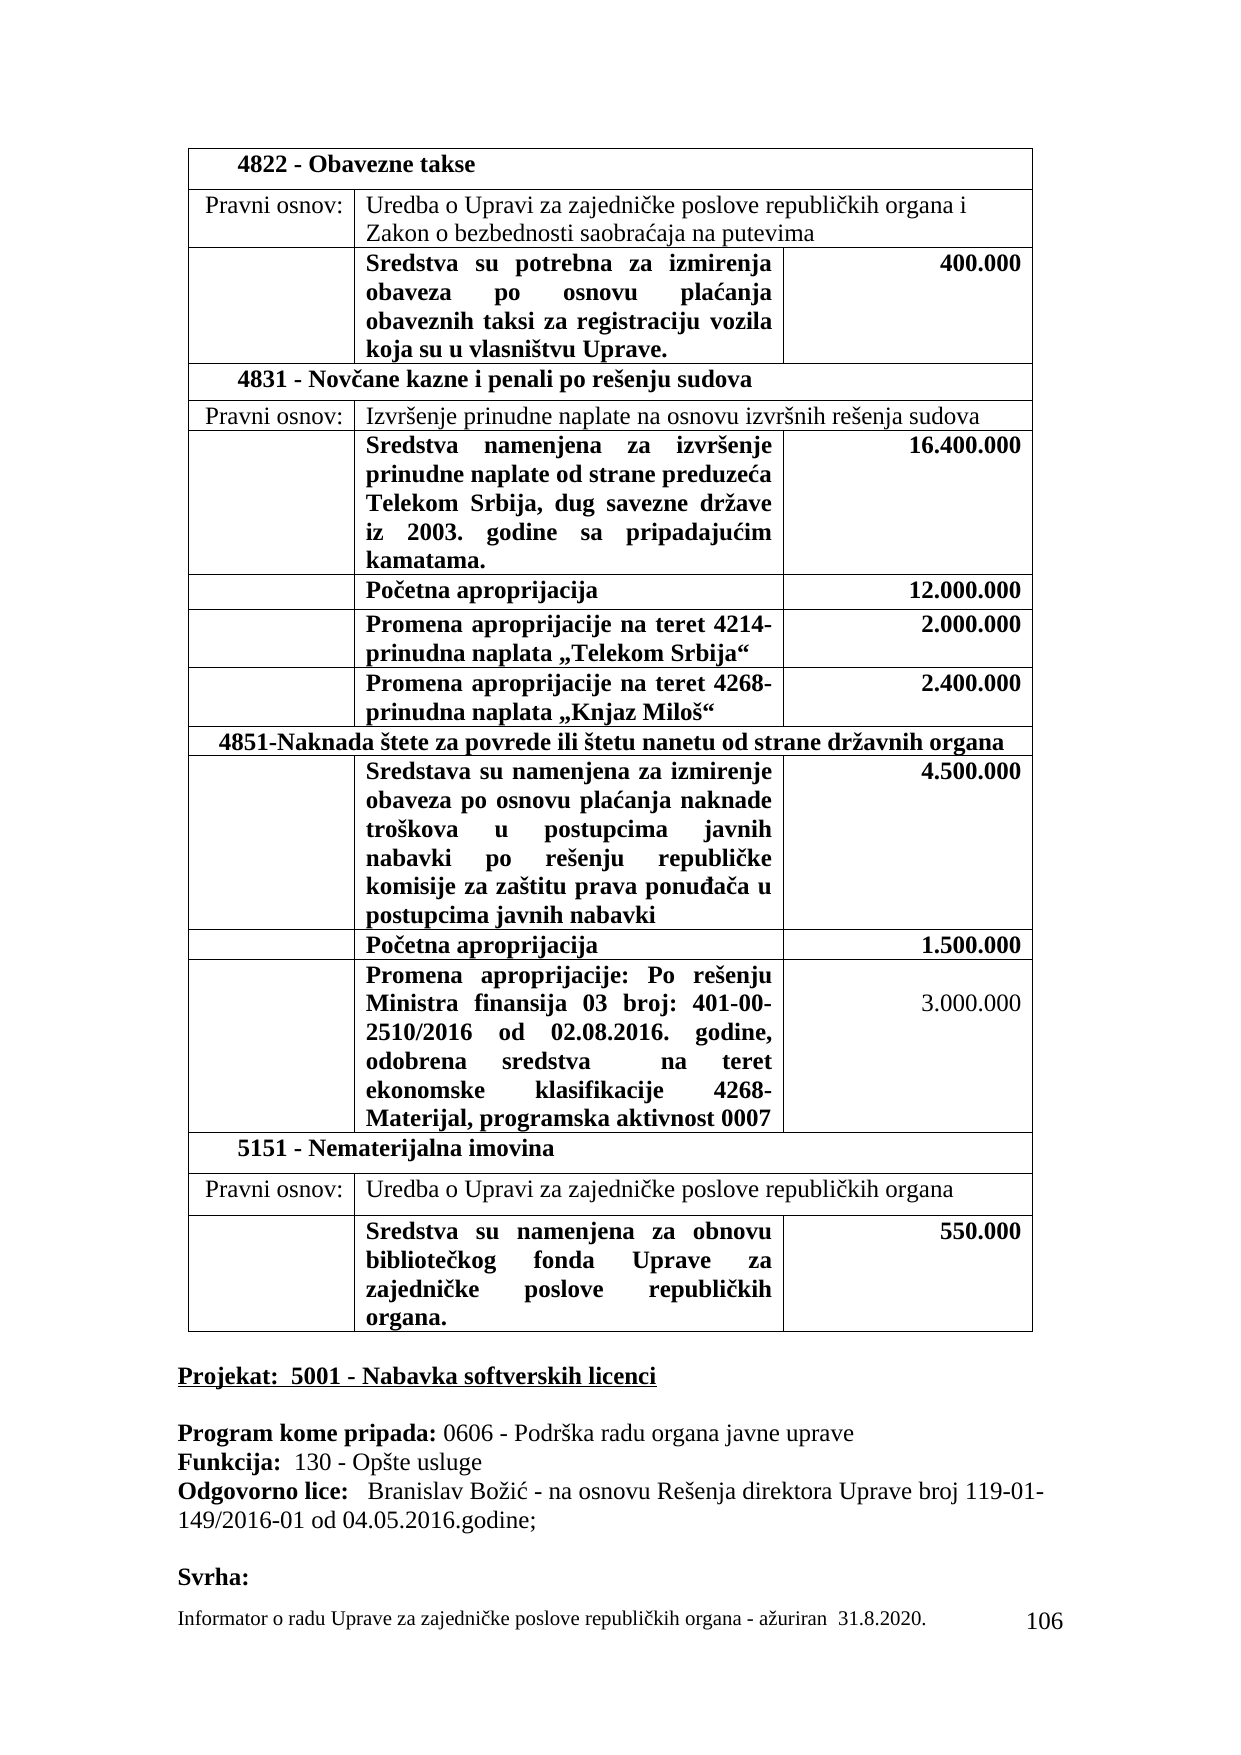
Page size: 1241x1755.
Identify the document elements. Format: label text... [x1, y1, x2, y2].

table_cell [189, 248, 354, 363]
table_cell 4822 - Obavezne takse [189, 149, 1032, 189]
table_cell 4851-Naknada štete za povrede ili štetu nanetu od strane državnih organa [189, 727, 1032, 755]
table_cell [189, 930, 354, 959]
table_cell [1033, 1215, 1074, 1331]
table_cell Sredstava su namenjena za izmirenje obaveza po osnovu plaćanja naknade troškova u postupcima javnih nabavki po rešenju republičke komisije za zaštitu prava ponuđača u postupcima javnih nabavki [355, 756, 783, 929]
table_cell Promena aproprijacije: Po rešenju Ministra finansija 03 broj: 401-00-2510/2016 od 02.08.2016. godine, odobrena sredstva na teret ekonomske klasifikacije 4268-Materijal, programska aktivnost 0007 [355, 960, 783, 1132]
table_cell [1033, 247, 1074, 363]
table_cell 3.000.000 [784, 960, 1032, 1132]
table_cell Pravni osnov: [189, 401, 354, 429]
table_cell Promena aproprijacije na teret 4214-prinudna naplata „Telekom Srbija“ [355, 610, 783, 667]
table_cell [189, 610, 354, 667]
table_cell Pravni osnov: [189, 190, 354, 247]
table_cell Uredba o Upravi za zajedničke poslove republičkih organa i Zakon o bezbednosti saobraćaja na putevima [355, 190, 1032, 247]
table_cell [1033, 363, 1074, 400]
table_cell [189, 960, 354, 1132]
table_cell Početna aproprijacija [355, 930, 783, 959]
table_cell [1033, 189, 1074, 247]
table_cell [1033, 929, 1074, 959]
table_cell [1033, 430, 1074, 574]
table_cell 2.400.000 [784, 668, 1032, 726]
text Program kome pripada: 0606 - Podrška radu organa javne uprave Funkcija: 130 - Opšte usluge Odgovorno lice: Branislav Božić - na osnovu Rešenja direktora Uprave broj 119-01-149/2016-01 od 04.05.2016.godine; [177, 1390, 1063, 1533]
table_cell Promena aproprijacije na teret 4268-prinudna naplata „Knjaz Miloš“ [355, 668, 783, 726]
table_cell 4831 - Novčane kazne i penali po rešenju sudova [189, 364, 1032, 400]
table_cell [1033, 148, 1074, 189]
table_cell [1033, 959, 1074, 1132]
table_cell Sredstva su namenjena za obnovu bibliotečkog fonda Uprave za zajedničke poslove republičkih organa. [355, 1216, 783, 1331]
table_cell [1033, 667, 1074, 726]
table_cell Uredba o Upravi za zajedničke poslove republičkih organa [355, 1174, 1032, 1215]
table_cell 5151 - Nematerijalna imovina [189, 1133, 1032, 1173]
table_cell [1033, 726, 1074, 755]
table_cell [189, 431, 354, 574]
table_cell 2.000.000 [784, 610, 1032, 667]
table_cell [189, 1216, 354, 1331]
table_cell 400.000 [784, 248, 1032, 363]
table_cell Sredstva namenjena za izvršenje prinudne naplate od strane preduzeća Telekom Srbija, dug savezne države iz 2003. godine sa pripadajućim kamatama. [355, 431, 783, 574]
table_cell 550.000 [784, 1216, 1032, 1331]
table_cell [1033, 574, 1074, 608]
text Projekat: 5001 - Nabavka softverskih licenci [177, 1361, 1063, 1390]
table_cell [1033, 1132, 1074, 1173]
text Svrha: [177, 1533, 1063, 1591]
table_cell Početna aproprijacija [355, 575, 783, 608]
table_cell [1033, 609, 1074, 667]
table_cell [189, 756, 354, 929]
table_cell [189, 668, 354, 726]
table_cell 1.500.000 [784, 930, 1032, 959]
table_cell [1033, 1173, 1074, 1215]
table_cell [189, 575, 354, 608]
table_cell 4.500.000 [784, 756, 1032, 929]
table_cell 12.000.000 [784, 575, 1032, 608]
table_cell Sredstva su potrebna za izmirenja obaveza po osnovu plaćanja obaveznih taksi za registraciju vozila koja su u vlasništvu Uprave. [355, 248, 783, 363]
table_cell 16.400.000 [784, 431, 1032, 574]
table_cell Pravni osnov: [189, 1174, 354, 1215]
table_cell [1033, 755, 1074, 929]
table_cell Izvršenje prinudne naplate na osnovu izvršnih rešenja sudova [355, 401, 1032, 429]
table_cell [1033, 400, 1074, 429]
